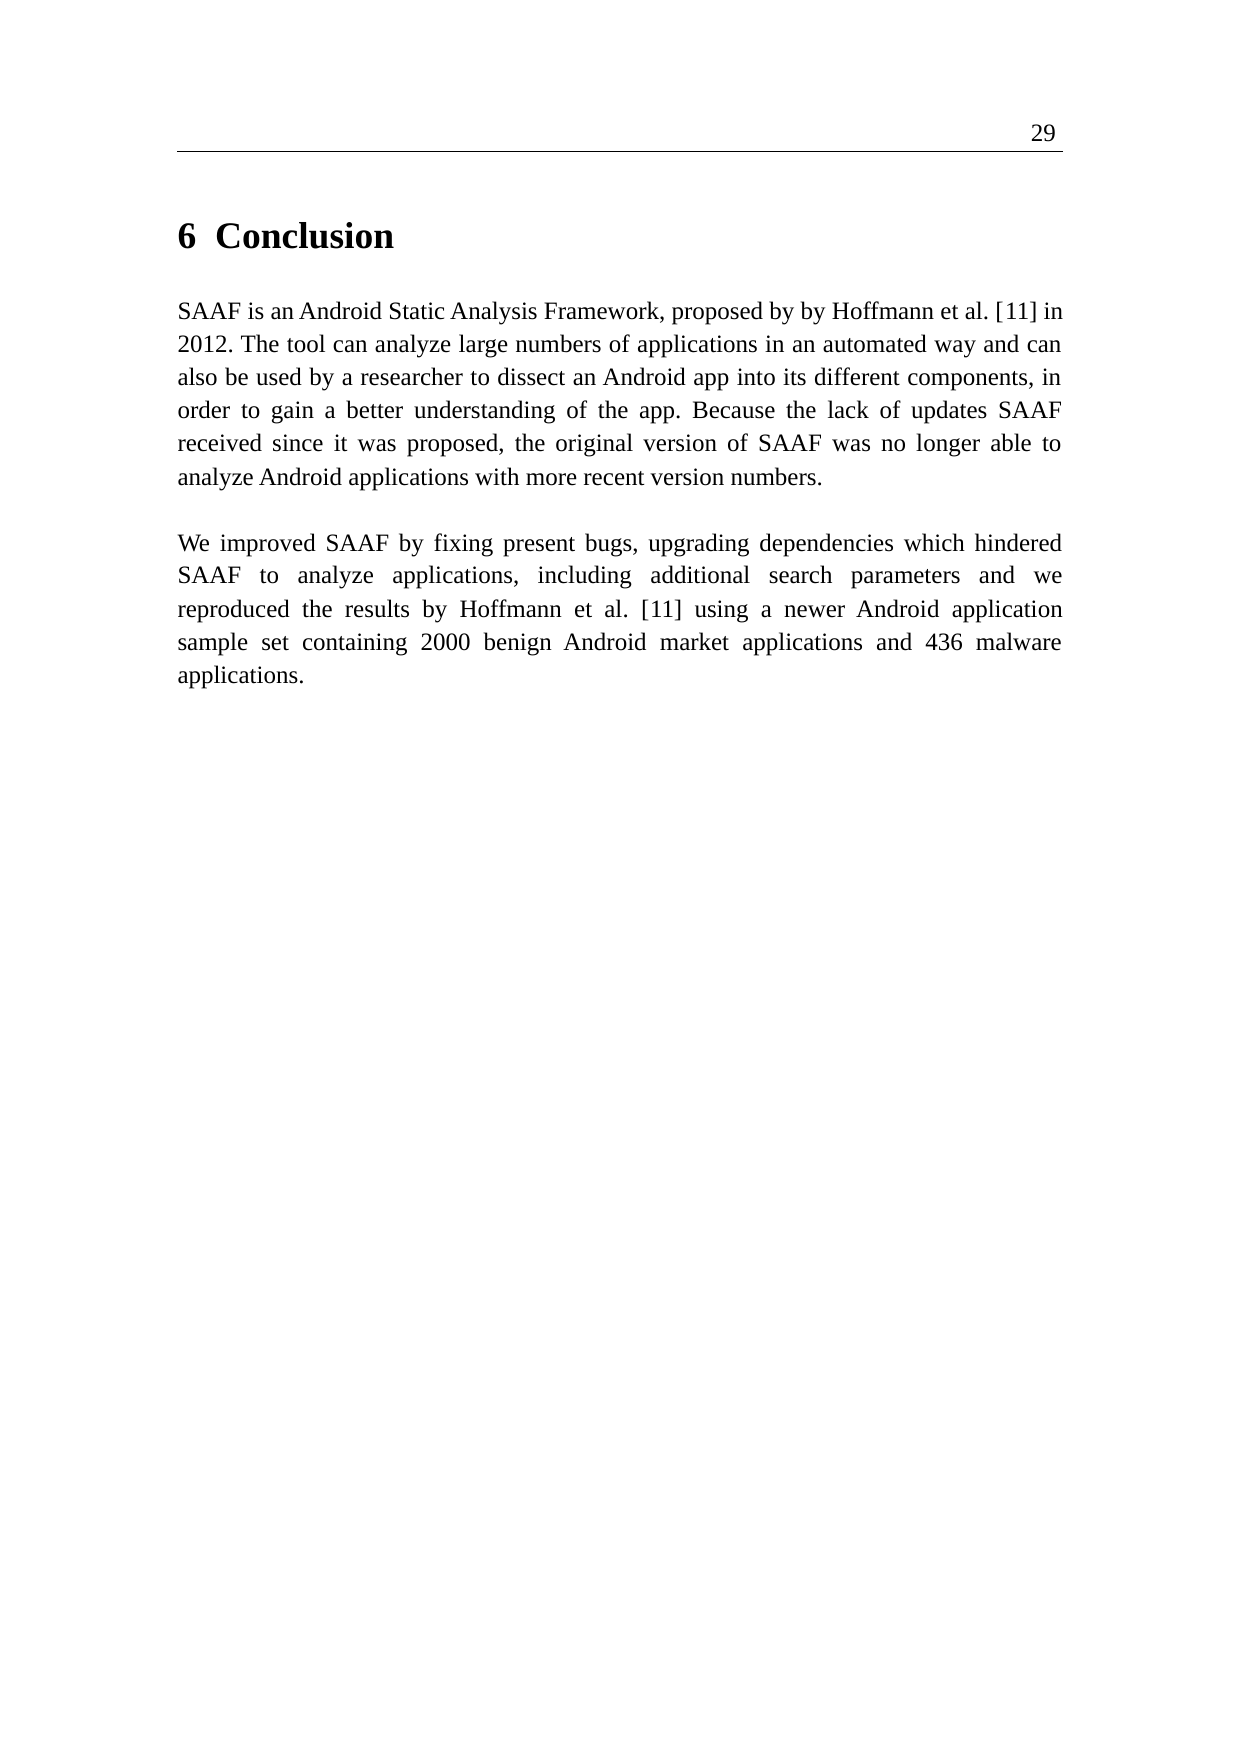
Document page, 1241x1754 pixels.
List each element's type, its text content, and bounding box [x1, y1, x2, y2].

text SAAF is an Android Static Analysis Framework, proposed by by Hoffmann et al. [11] in 2012. The tool can analyze large numbers of applications in an automated way and can also be used by a researcher to dissect an Android app into its different components, in order to gain a better understanding of the app. Because the lack of updates SAAF received since it was proposed, the original version of SAAF was no longer able to analyze Android applications with more recent version numbers. [177, 296, 1063, 490]
text 6 Conclusion [177, 214, 1063, 257]
text We improved SAAF by fixing present bugs, upgrading dependencies which hindered SAAF to analyze applications, including additional search parameters and we reproduced the results by Hoffmann et al. [11] using a newer Android application sample set containing 2000 benign Android market applications and 436 malware applications. [177, 528, 1063, 688]
